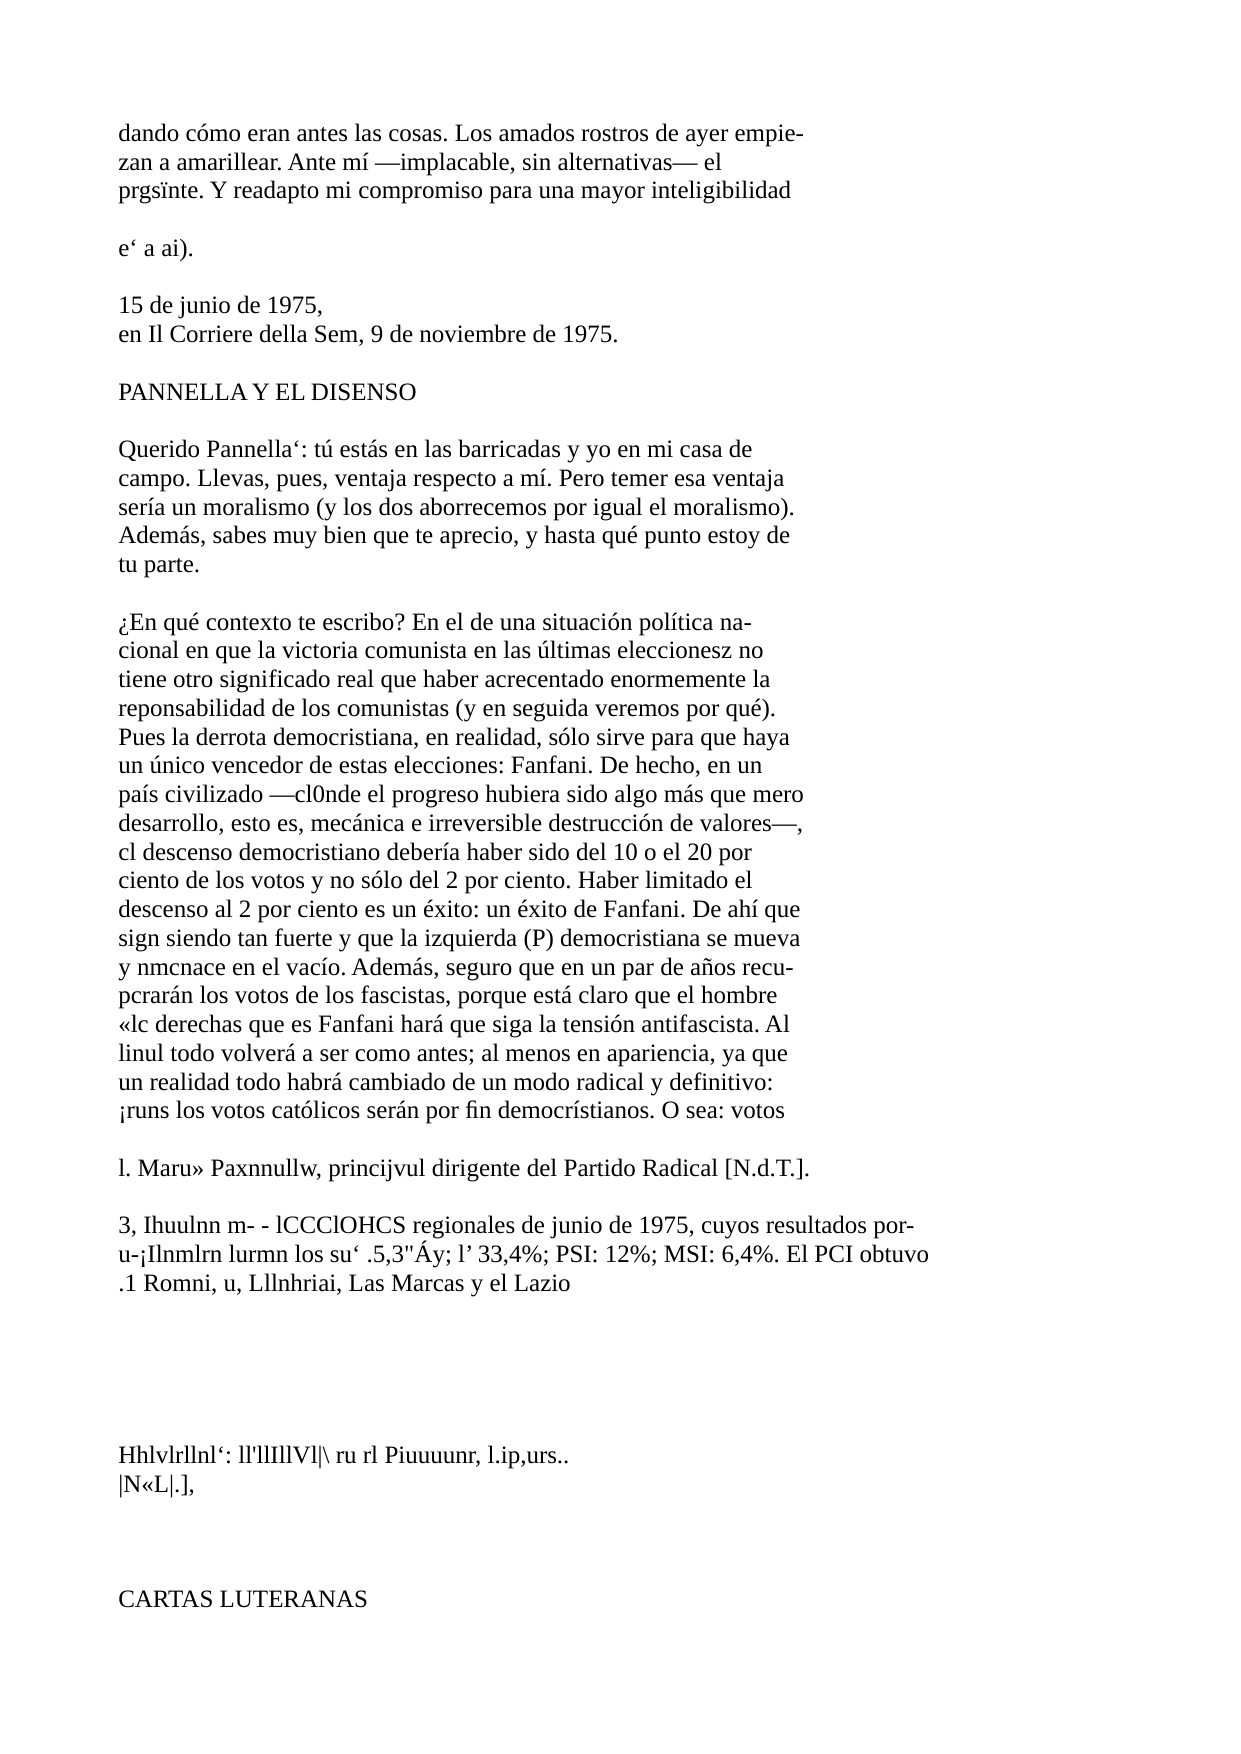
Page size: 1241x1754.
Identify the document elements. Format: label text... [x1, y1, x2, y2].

text .1 Romni, u, Lllnhriai, Las Marcas y el Lazio [118, 1268, 1122, 1297]
text descenso al 2 por ciento es un éxito: un éxito de Fanfani. De ahí que [118, 894, 1122, 923]
text ¿En qué contexto te escribo? En el de una situación política na- [118, 607, 1122, 636]
text un único vencedor de estas elecciones: Fanfani. De hecho, en un [118, 751, 1122, 779]
text linul todo volverá a ser como antes; al menos en apariencia, ya que [118, 1038, 1122, 1067]
text zan a amarillear. Ante mí —implacable, sin alternativas— el [118, 147, 1122, 176]
text tiene otro significado real que haber acrecentado enormemente la [118, 664, 1122, 693]
text 3, Ihuulnn m- - lCCClOHCS regionales de junio de 1975, cuyos resultados por- [118, 1211, 1122, 1239]
text ¡runs los votos católicos serán por ﬁn democrístianos. O sea: votos [118, 1096, 1122, 1124]
text Pues la derrota democristiana, en realidad, sólo sirve para que haya [118, 722, 1122, 751]
text «lc derechas que es Fanfani hará que siga la tensión antifascista. Al [118, 1009, 1122, 1038]
text |N«L|.], [118, 1469, 1122, 1498]
text l. Maru» Paxnnullw, princijvul dirigente del Partido Radical [N.d.T.]. [118, 1153, 1122, 1182]
text dando cómo eran antes las cosas. Los amados rostros de ayer empie- [118, 118, 1122, 147]
text y nmcnace en el vacío. Además, seguro que en un par de años recu- [118, 952, 1122, 981]
text e‘ a ai). [118, 233, 1122, 262]
text un realidad todo habrá cambiado de un modo radical y definitivo: [118, 1067, 1122, 1096]
text cional en que la victoria comunista en las últimas eleccionesz no [118, 636, 1122, 664]
text sería un moralismo (y los dos aborrecemos por igual el moralismo). [118, 492, 1122, 521]
text tu parte. [118, 549, 1122, 578]
text ciento de los votos y no sólo del 2 por ciento. Haber limitado el [118, 866, 1122, 894]
text país civilizado —cl0nde el progreso hubiera sido algo más que mero [118, 779, 1122, 808]
text sign siendo tan fuerte y que la izquierda (P) democristiana se mueva [118, 923, 1122, 952]
text 15 de junio de 1975, [118, 291, 1122, 319]
text desarrollo, esto es, mecánica e irreversible destrucción de valores—, [118, 808, 1122, 837]
text reponsabilidad de los comunistas (y en seguida veremos por qué). [118, 693, 1122, 722]
text PANNELLA Y EL DISENSO [118, 377, 1122, 406]
text Hhlvlrllnl‘: ll'llIllVl|\ ru rl Piuuuunr, l.ip,urs.. [118, 1441, 1122, 1469]
text en Il Corriere della Sem, 9 de noviembre de 1975. [118, 319, 1122, 348]
text prgsïnte. Y readapto mi compromiso para una mayor inteligibilidad [118, 176, 1122, 204]
text cl descenso democristiano debería haber sido del 10 o el 20 por [118, 837, 1122, 866]
text Querido Pannella‘: tú estás en las barricadas y yo en mi casa de [118, 434, 1122, 463]
text pcrarán los votos de los fascistas, porque está claro que el hombre [118, 981, 1122, 1009]
text CARTAS LUTERANAS [118, 1584, 1122, 1613]
text u-¡Ilnmlrn lurmn los su‘ .5,3"Áy; l’ 33,4%; PSI: 12%; MSI: 6,4%. El PCI obtuvo [118, 1239, 1122, 1268]
text Además, sabes muy bien que te aprecio, y hasta qué punto estoy de [118, 521, 1122, 549]
text campo. Llevas, pues, ventaja respecto a mí. Pero temer esa ventaja [118, 463, 1122, 492]
